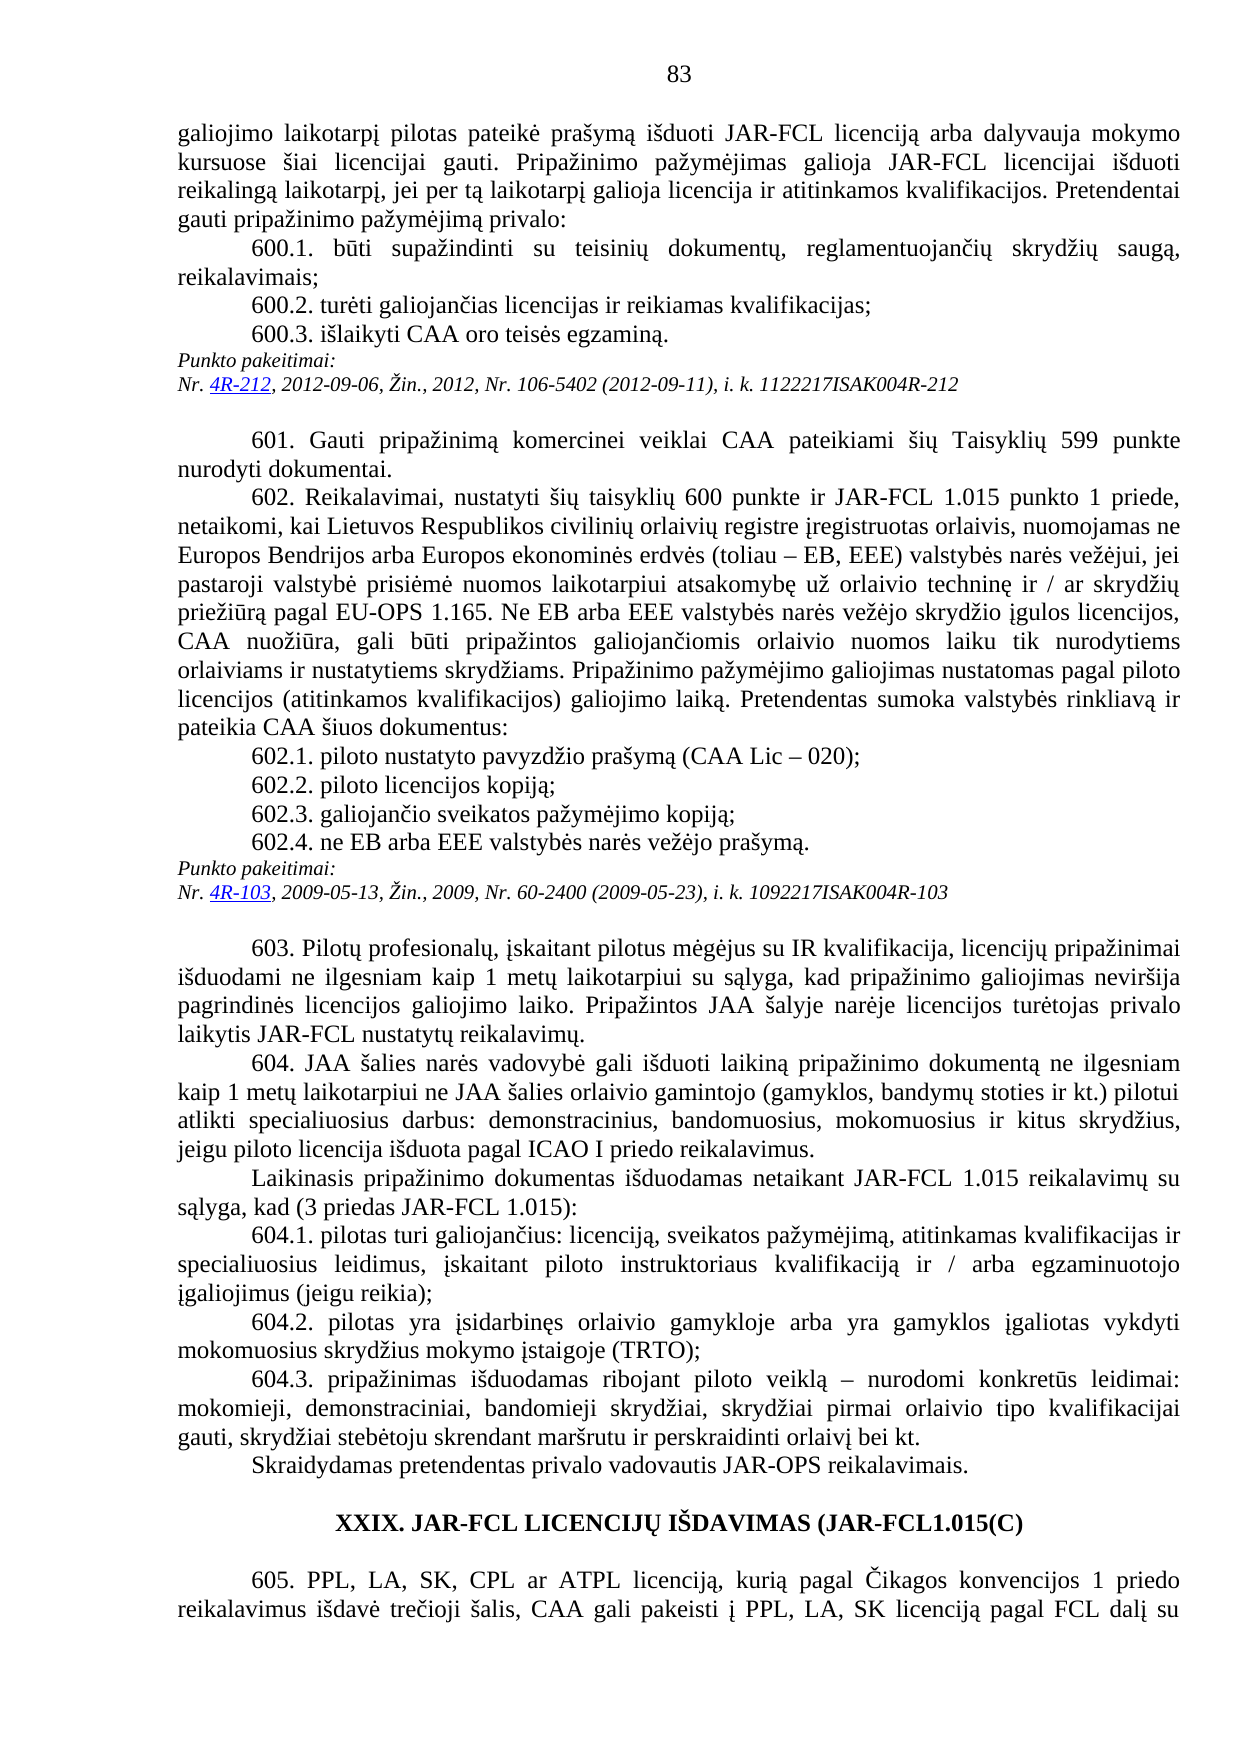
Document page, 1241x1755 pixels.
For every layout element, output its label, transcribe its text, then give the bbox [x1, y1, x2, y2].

text 602.3. galiojančio sveikatos pažymėjimo kopiją; [177, 799, 1181, 827]
text 600.3. išlaikyti CAA oro teisės egzaminą. [177, 319, 1181, 348]
text Punkto pakeitimai: [177, 348, 1181, 372]
text Nr. 4R-212, 2012-09-06, Žin., 2012, Nr. 106-5402 (2012-09-11), i. k. 1122217ISAK004R-212 [177, 372, 1181, 396]
text 603. Pilotų profesionalų, įskaitant pilotus mėgėjus su IR kvalifikacija, licencijų pripažinimai išduodami ne ilgesniam kaip 1 metų laikotarpiui su sąlyga, kad pripažinimo galiojimas neviršija pagrindinės licencijos galiojimo laiko. Pripažintos JAA šalyje narėje licencijos turėtojas privalo laikytis JAR-FCL nustatytų reikalavimų. [177, 933, 1181, 1048]
text Laikinasis pripažinimo dokumentas išduodamas netaikant JAR-FCL 1.015 reikalavimų su sąlyga, kad (3 priedas JAR-FCL 1.015): [177, 1163, 1181, 1221]
text Punkto pakeitimai: [177, 856, 1181, 880]
text 604.2. pilotas yra įsidarbinęs orlaivio gamykloje arba yra gamyklos įgaliotas vykdyti mokomuosius skrydžius mokymo įstaigoje (TRTO); [177, 1307, 1181, 1364]
text 600.2. turėti galiojančias licencijas ir reikiamas kvalifikacijas; [177, 291, 1181, 319]
text 602. Reikalavimai, nustatyti šių taisyklių 600 punkte ir JAR-FCL 1.015 punkto 1 priede, netaikomi, kai Lietuvos Respublikos civilinių orlaivių registre įregistruotas orlaivis, nuomojamas ne Europos Bendrijos arba Europos ekonominės erdvės (toliau – EB, EEE) valstybės narės vežėjui, jei pastaroji valstybė prisiėmė nuomos laikotarpiui atsakomybę už orlaivio techninę ir / ar skrydžių priežiūrą pagal EU-OPS 1.165. Ne EB arba EEE valstybės narės vežėjo skrydžio įgulos licencijos, CAA nuožiūra, gali būti pripažintos galiojančiomis orlaivio nuomos laiku tik nurodytiems orlaiviams ir nustatytiems skrydžiams. Pripažinimo pažymėjimo galiojimas nustatomas pagal piloto licencijos (atitinkamos kvalifikacijos) galiojimo laiką. Pretendentas sumoka valstybės rinkliavą ir pateikia CAA šiuos dokumentus: [177, 482, 1181, 741]
text 602.2. piloto licencijos kopiją; [177, 770, 1181, 799]
text 602.1. piloto nustatyto pavyzdžio prašymą (CAA Lic – 020); [177, 741, 1181, 770]
text XXIX. JAR-FCL LICENCIJŲ IŠDAVIMAS (JAR-FCL1.015(C) [177, 1508, 1181, 1537]
text 600.1. būti supažindinti su teisinių dokumentų, reglamentuojančių skrydžių saugą, reikalavimais; [177, 233, 1181, 291]
text 602.4. ne EB arba EEE valstybės narės vežėjo prašymą. [177, 827, 1181, 856]
text Nr. 4R-103, 2009-05-13, Žin., 2009, Nr. 60-2400 (2009-05-23), i. k. 1092217ISAK004R-103 [177, 880, 1181, 904]
text galiojimo laikotarpį pilotas pateikė prašymą išduoti JAR-FCL licenciją arba dalyvauja mokymo kursuose šiai licencijai gauti. Pripažinimo pažymėjimas galioja JAR-FCL licencijai išduoti reikalingą laikotarpį, jei per tą laikotarpį galioja licencija ir atitinkamos kvalifikacijos. Pretendentai gauti pripažinimo pažymėjimą privalo: [177, 118, 1181, 233]
text 601. Gauti pripažinimą komercinei veiklai CAA pateikiami šių Taisyklių 599 punkte nurodyti dokumentai. [177, 425, 1181, 482]
text 604.1. pilotas turi galiojančius: licenciją, sveikatos pažymėjimą, atitinkamas kvalifikacijas ir specialiuosius leidimus, įskaitant piloto instruktoriaus kvalifikaciją ir / arba egzaminuotojo įgaliojimus (jeigu reikia); [177, 1221, 1181, 1307]
text 605. PPL, LA, SK, CPL ar ATPL licenciją, kurią pagal Čikagos konvencijos 1 priedo reikalavimus išdavė trečioji šalis, CAA gali pakeisti į PPL, LA, SK licenciją pagal FCL dalį su [177, 1566, 1181, 1623]
text 604. JAA šalies narės vadovybė gali išduoti laikiną pripažinimo dokumentą ne ilgesniam kaip 1 metų laikotarpiui ne JAA šalies orlaivio gamintojo (gamyklos, bandymų stoties ir kt.) pilotui atlikti specialiuosius darbus: demonstracinius, bandomuosius, mokomuosius ir kitus skrydžius, jeigu piloto licencija išduota pagal ICAO I priedo reikalavimus. [177, 1048, 1181, 1163]
text Skraidydamas pretendentas privalo vadovautis JAR-OPS reikalavimais. [177, 1451, 1181, 1479]
text 604.3. pripažinimas išduodamas ribojant piloto veiklą – nurodomi konkretūs leidimai: mokomieji, demonstraciniai, bandomieji skrydžiai, skrydžiai pirmai orlaivio tipo kvalifikacijai gauti, skrydžiai stebėtoju skrendant maršrutu ir perskraidinti orlaivį bei kt. [177, 1364, 1181, 1451]
